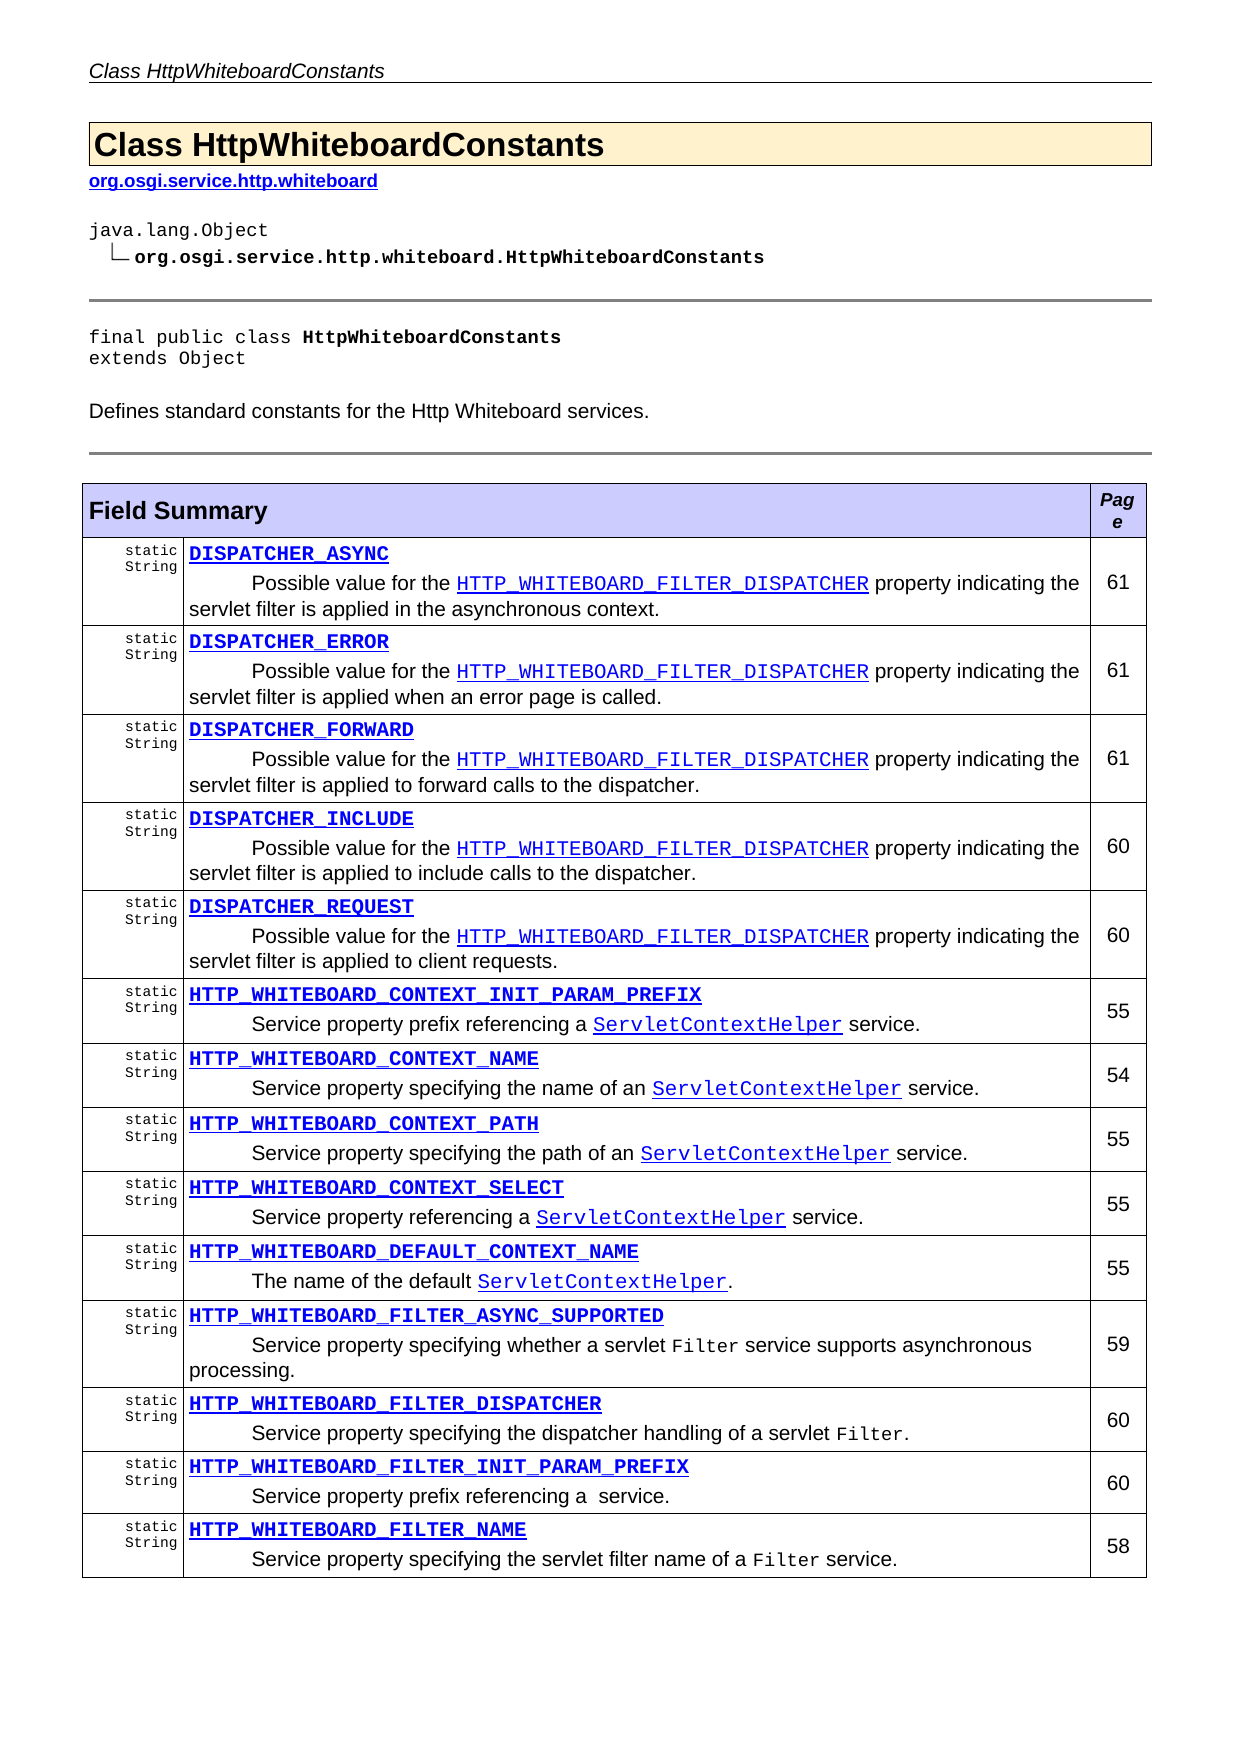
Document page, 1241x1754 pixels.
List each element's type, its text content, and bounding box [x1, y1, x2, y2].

table_cell 60 [1091, 626, 1146, 713]
table_cell 54 [1091, 1172, 1146, 1235]
table_cell 58 [1091, 1301, 1146, 1387]
table_cell static String [83, 1514, 183, 1577]
table_cell 59 [1091, 803, 1146, 890]
subtitle Class HttpWhiteboardConstants [90, 123, 1151, 165]
table_cell 59 [1091, 891, 1146, 978]
table_header Page [1091, 484, 1146, 537]
table_cell static String [83, 803, 183, 890]
table_cell 57 [1091, 1514, 1146, 1577]
text Defines standard constants for the Http Whiteboard services. [88, 399, 1152, 423]
table_cell static String [83, 1452, 183, 1513]
picture [111, 241, 135, 264]
table_cell static String [83, 1108, 183, 1171]
table_cell DISPATCHER_ERROR Possible value for the HTTP_WHITEBOARD_FILTER_DISPATCHER property indicating the servlet filter is applied when an error page is called. [184, 626, 1090, 713]
table_cell 60 [1091, 538, 1146, 625]
table_cell 54 [1091, 1236, 1146, 1299]
table_cell HTTP_WHITEBOARD_FILTER_INIT_PARAM_PREFIX Service property prefix referencing a service. [184, 1452, 1090, 1513]
table_cell HTTP_WHITEBOARD_FILTER_ASYNC_SUPPORTED Service property specifying whether a servlet Filter service supports asynchronous processing. [184, 1301, 1090, 1387]
table_cell static String [83, 1172, 183, 1235]
table_cell HTTP_WHITEBOARD_CONTEXT_INIT_PARAM_PREFIX Service property prefix referencing a ServletContextHelper service. [184, 979, 1090, 1042]
table_cell DISPATCHER_INCLUDE Possible value for the HTTP_WHITEBOARD_FILTER_DISPATCHER property indicating the servlet filter is applied to include calls to the dispatcher. [184, 803, 1090, 890]
table_cell static String [83, 1388, 183, 1451]
table_cell HTTP_WHITEBOARD_CONTEXT_PATH Service property specifying the path of an ServletContextHelper service. [184, 1108, 1090, 1171]
table_cell 58 [1091, 1388, 1146, 1451]
table_cell HTTP_WHITEBOARD_CONTEXT_NAME Service property specifying the name of an ServletContextHelper service. [184, 1044, 1090, 1107]
table_cell 53 [1091, 1044, 1146, 1107]
table_cell DISPATCHER_REQUEST Possible value for the HTTP_WHITEBOARD_FILTER_DISPATCHER property indicating the servlet filter is applied to client requests. [184, 891, 1090, 978]
table_cell DISPATCHER_ASYNC Possible value for the HTTP_WHITEBOARD_FILTER_DISPATCHER property indicating the servlet filter is applied in the asynchronous context. [184, 538, 1090, 625]
table_cell 59 [1091, 1452, 1146, 1513]
text org.osgi.service.http.whiteboard.HttpWhiteboardConstants [88, 242, 1152, 269]
table_cell static String [83, 715, 183, 802]
table_cell HTTP_WHITEBOARD_DEFAULT_CONTEXT_NAME The name of the default ServletContextHelper. [184, 1236, 1090, 1299]
text org.osgi.service.http.whiteboard [88, 170, 1152, 191]
table_cell DISPATCHER_FORWARD Possible value for the HTTP_WHITEBOARD_FILTER_DISPATCHER property indicating the servlet filter is applied to forward calls to the dispatcher. [184, 715, 1090, 802]
table_cell 54 [1091, 1108, 1146, 1171]
table_cell HTTP_WHITEBOARD_FILTER_DISPATCHER Service property specifying the dispatcher handling of a servlet Filter. [184, 1388, 1090, 1451]
table_cell 59 [1091, 715, 1146, 802]
text extends Object [88, 349, 1152, 370]
table_cell static String [83, 626, 183, 713]
table_cell static String [83, 1236, 183, 1299]
text final public class HttpWhiteboardConstants [88, 328, 1152, 349]
text java.lang.Object [88, 221, 1152, 242]
table_cell HTTP_WHITEBOARD_CONTEXT_SELECT Service property referencing a ServletContextHelper service. [184, 1172, 1090, 1235]
table_header Field Summary [83, 484, 1090, 537]
table_cell 54 [1091, 979, 1146, 1042]
table_cell static String [83, 538, 183, 625]
table_cell static String [83, 1044, 183, 1107]
table_cell static String [83, 1301, 183, 1387]
table_cell HTTP_WHITEBOARD_FILTER_NAME Service property specifying the servlet filter name of a Filter service. [184, 1514, 1090, 1577]
table_cell static String [83, 891, 183, 978]
table_cell static String [83, 979, 183, 1042]
